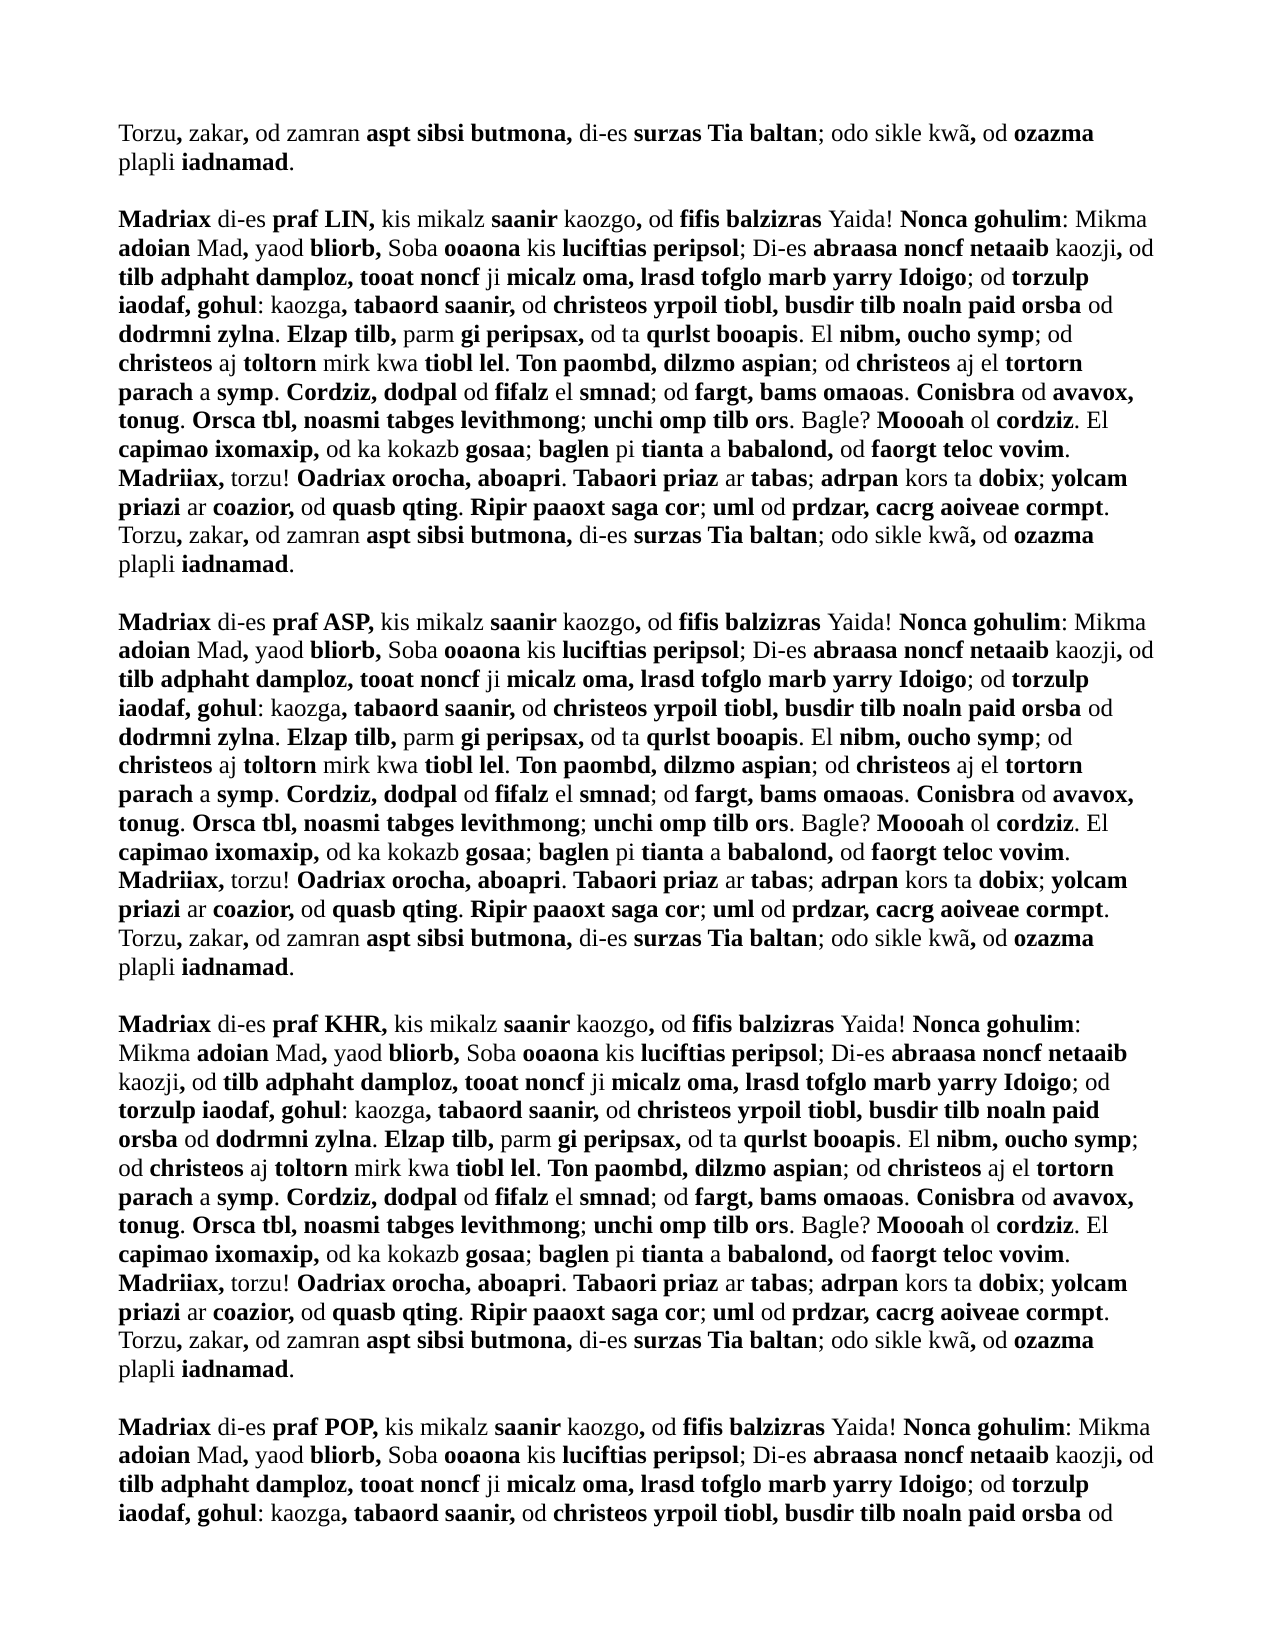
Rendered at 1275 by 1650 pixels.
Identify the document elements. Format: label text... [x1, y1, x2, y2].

text Madriax di-es praf LIN, kis mikalz saanir kaozgo, od fifis balzizras Yaida! Nonca gohulim: Mikma adoian Mad, yaod bliorb, Soba ooaona kis luciftias peripsol; Di-es abraasa noncf netaaib kaozji, od tilb adphaht damploz, tooat noncf ji micalz oma, lrasd tofglo marb yarry Idoigo; od torzulp iaodaf, gohul: kaozga, tabaord saanir, od christeos yrpoil tiobl, busdir tilb noaln paid orsba od dodrmni zylna. Elzap tilb, parm gi peripsax, od ta qurlst booapis. El nibm, oucho symp; od christeos aj toltorn mirk kwa tiobl lel. Ton paombd, dilzmo aspian; od christeos aj el tortorn parach a symp. Cordziz, dodpal od fifalz el smnad; od fargt, bams omaoas. Conisbra od avavox, tonug. Orsca tbl, noasmi tabges levithmong; unchi omp tilb ors. Bagle? Moooah ol cordziz. El capimao ixomaxip, od ka kokazb gosaa; baglen pi tianta a babalond, od faorgt teloc vovim. Madriiax, torzu! Oadriax orocha, aboapri. Tabaori priaz ar tabas; adrpan kors ta dobix; yolcam priazi ar coazior, od quasb qting. Ripir paaoxt saga cor; uml od prdzar, cacrg aoiveae cormpt. Torzu, zakar, od zamran aspt sibsi butmona, di-es surzas Tia baltan; odo sikle kwã, od ozazma plapli iadnamad. [118, 204, 1157, 578]
text Torzu, zakar, od zamran aspt sibsi butmona, di-es surzas Tia baltan; odo sikle kwã, od ozazma plapli iadnamad. [118, 118, 1157, 176]
text Madriax di-es praf POP, kis mikalz saanir kaozgo, od fifis balzizras Yaida! Nonca gohulim: Mikma adoian Mad, yaod bliorb, Soba ooaona kis luciftias peripsol; Di-es abraasa noncf netaaib kaozji, od tilb adphaht damploz, tooat noncf ji micalz oma, lrasd tofglo marb yarry Idoigo; od torzulp iaodaf, gohul: kaozga, tabaord saanir, od christeos yrpoil tiobl, busdir tilb noaln paid orsba od [118, 1412, 1157, 1527]
text Madriax di-es praf KHR, kis mikalz saanir kaozgo, od fifis balzizras Yaida! Nonca gohulim: Mikma adoian Mad, yaod bliorb, Soba ooaona kis luciftias peripsol; Di-es abraasa noncf netaaib kaozji, od tilb adphaht damploz, tooat noncf ji micalz oma, lrasd tofglo marb yarry Idoigo; od torzulp iaodaf, gohul: kaozga, tabaord saanir, od christeos yrpoil tiobl, busdir tilb noaln paid orsba od dodrmni zylna. Elzap tilb, parm gi peripsax, od ta qurlst booapis. El nibm, oucho symp; od christeos aj toltorn mirk kwa tiobl lel. Ton paombd, dilzmo aspian; od christeos aj el tortorn parach a symp. Cordziz, dodpal od fifalz el smnad; od fargt, bams omaoas. Conisbra od avavox, tonug. Orsca tbl, noasmi tabges levithmong; unchi omp tilb ors. Bagle? Moooah ol cordziz. El capimao ixomaxip, od ka kokazb gosaa; baglen pi tianta a babalond, od faorgt teloc vovim. Madriiax, torzu! Oadriax orocha, aboapri. Tabaori priaz ar tabas; adrpan kors ta dobix; yolcam priazi ar coazior, od quasb qting. Ripir paaoxt saga cor; uml od prdzar, cacrg aoiveae cormpt. Torzu, zakar, od zamran aspt sibsi butmona, di-es surzas Tia baltan; odo sikle kwã, od ozazma plapli iadnamad. [118, 1009, 1157, 1383]
text Madriax di-es praf ASP, kis mikalz saanir kaozgo, od fifis balzizras Yaida! Nonca gohulim: Mikma adoian Mad, yaod bliorb, Soba ooaona kis luciftias peripsol; Di-es abraasa noncf netaaib kaozji, od tilb adphaht damploz, tooat noncf ji micalz oma, lrasd tofglo marb yarry Idoigo; od torzulp iaodaf, gohul: kaozga, tabaord saanir, od christeos yrpoil tiobl, busdir tilb noaln paid orsba od dodrmni zylna. Elzap tilb, parm gi peripsax, od ta qurlst booapis. El nibm, oucho symp; od christeos aj toltorn mirk kwa tiobl lel. Ton paombd, dilzmo aspian; od christeos aj el tortorn parach a symp. Cordziz, dodpal od fifalz el smnad; od fargt, bams omaoas. Conisbra od avavox, tonug. Orsca tbl, noasmi tabges levithmong; unchi omp tilb ors. Bagle? Moooah ol cordziz. El capimao ixomaxip, od ka kokazb gosaa; baglen pi tianta a babalond, od faorgt teloc vovim. Madriiax, torzu! Oadriax orocha, aboapri. Tabaori priaz ar tabas; adrpan kors ta dobix; yolcam priazi ar coazior, od quasb qting. Ripir paaoxt saga cor; uml od prdzar, cacrg aoiveae cormpt. Torzu, zakar, od zamran aspt sibsi butmona, di-es surzas Tia baltan; odo sikle kwã, od ozazma plapli iadnamad. [118, 607, 1157, 981]
